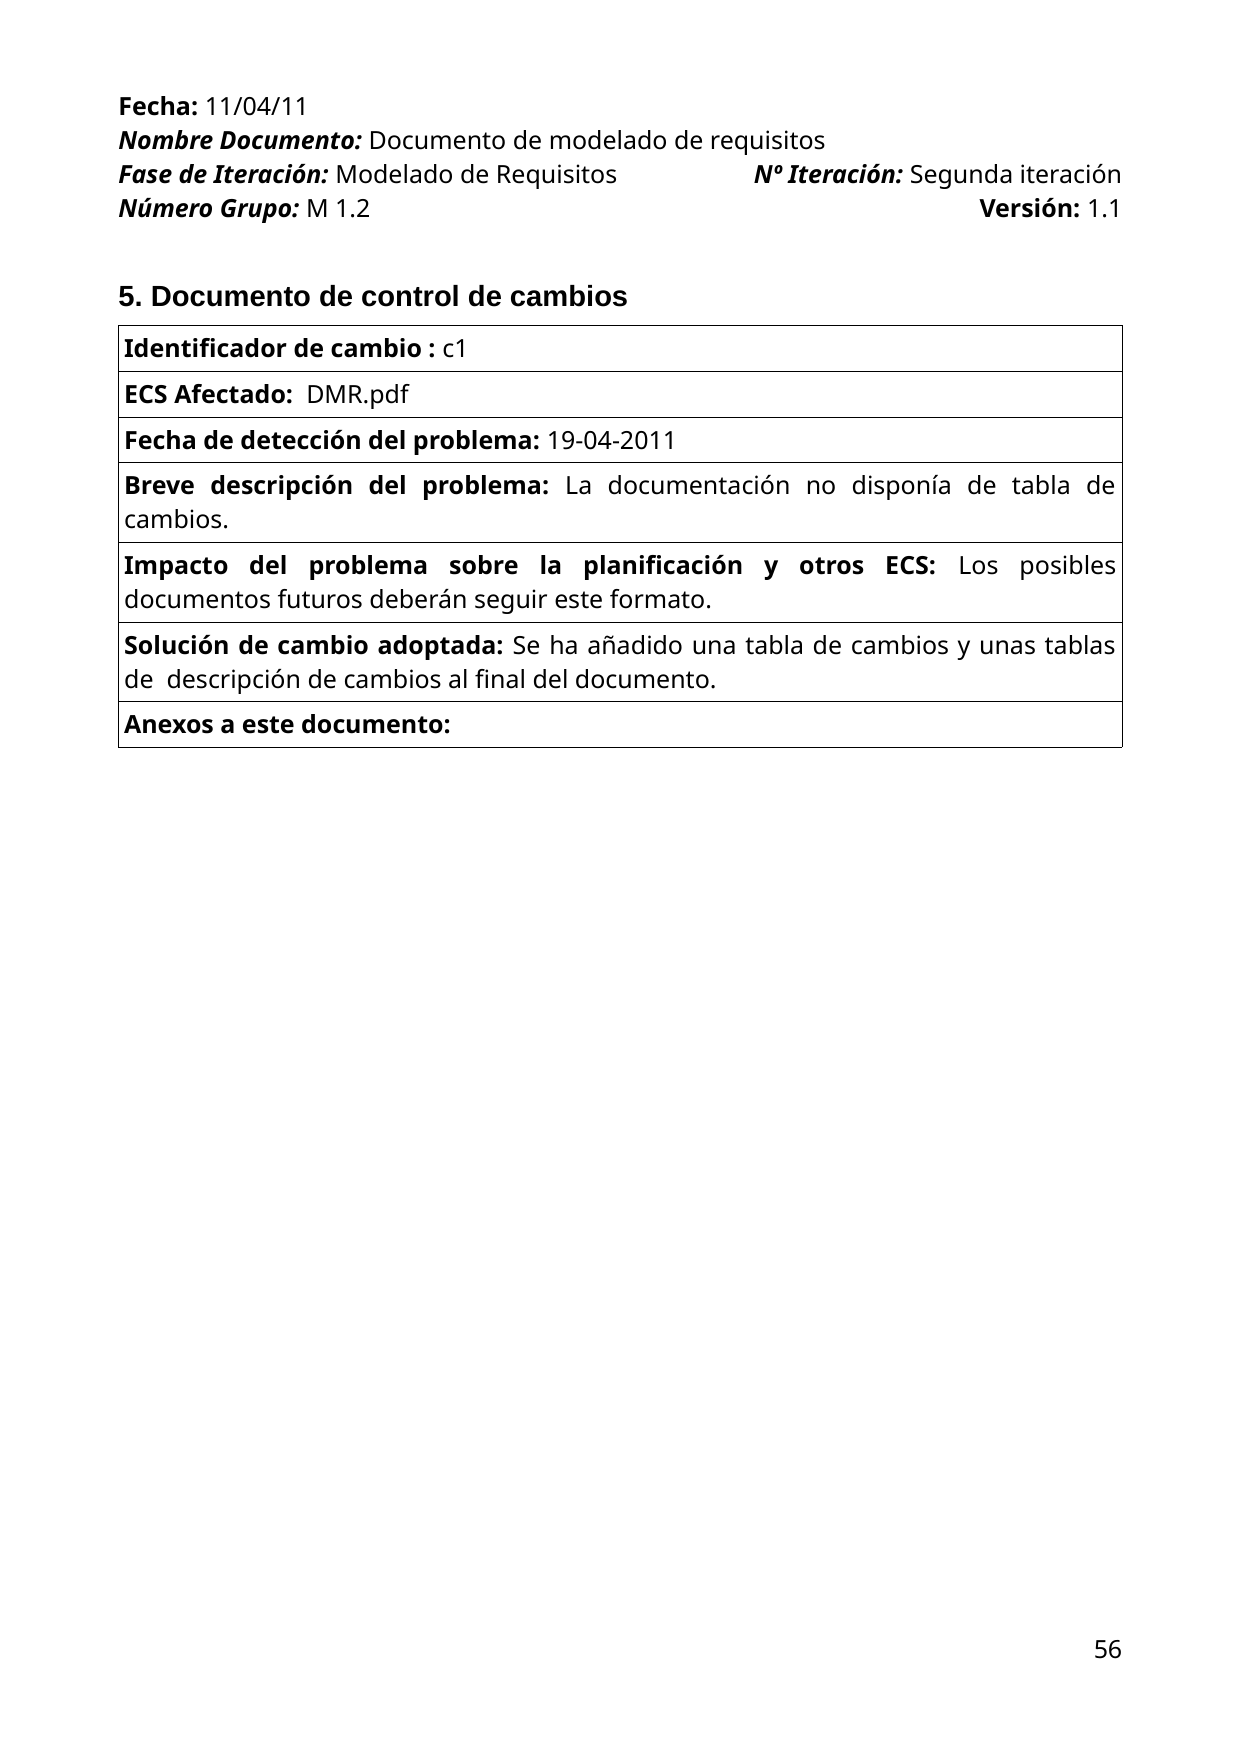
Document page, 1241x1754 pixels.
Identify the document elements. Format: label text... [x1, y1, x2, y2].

subtitle 5. Documento de control de cambios [118, 279, 1122, 313]
table_cell Anexos a este documento: [119, 702, 1122, 747]
table_header Identificador de cambio : c1 [119, 326, 1122, 371]
table_cell ECS Afectado: DMR.pdf [119, 372, 1122, 417]
table_cell Fecha de detección del problema: 19-04-2011 [119, 418, 1122, 462]
table_cell Impacto del problema sobre la planificación y otros ECS: Los posibles documentos futuros deberán seguir este formato. [119, 543, 1122, 622]
table_cell Solución de cambio adoptada: Se ha añadido una tabla de cambios y unas tablas de descripción de cambios al final del documento. [119, 623, 1122, 701]
table_cell Breve descripción del problema: La documentación no disponía de tabla de cambios. [119, 463, 1122, 542]
